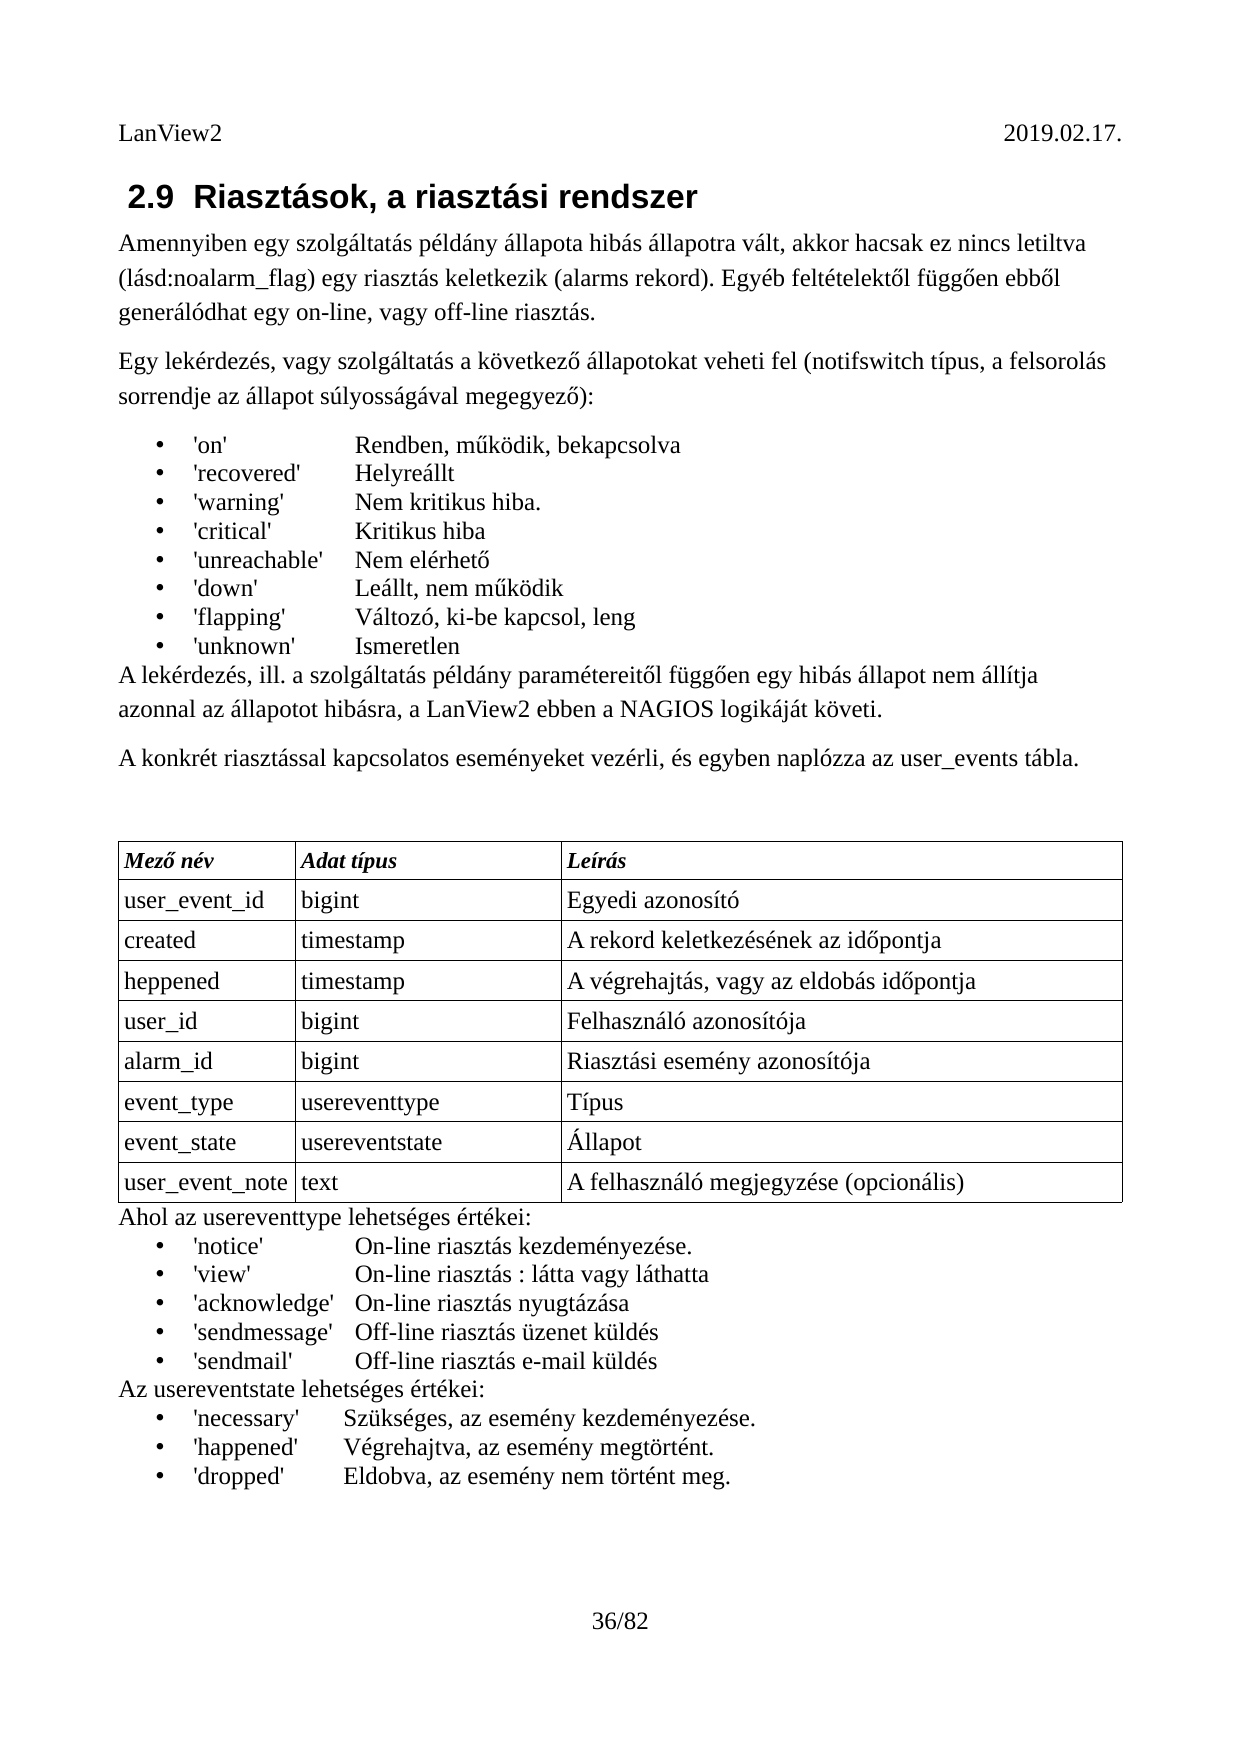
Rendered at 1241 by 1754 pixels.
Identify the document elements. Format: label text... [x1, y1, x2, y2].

table_cell bigint [296, 880, 561, 920]
table_cell created [119, 921, 295, 960]
text A konkrét riasztással kapcsolatos eseményeket vezérli, és egyben naplózza az user_events tábla. [118, 743, 1122, 772]
text Amennyiben egy szolgáltatás példány állapota hibás állapotra vált, akkor hacsak ez nincs letiltva (lásd:noalarm_flag) egy riasztás keletkezik (alarms rekord). Egyéb feltételektől függően ebből generálódhat egy on-line, vagy off-line riasztás. [118, 228, 1122, 326]
table_cell text [296, 1163, 561, 1202]
list 'view' On-line riasztás : látta vagy láthatta [156, 1259, 1122, 1288]
list 'critical' Kritikus hiba [156, 516, 1122, 545]
table_cell bigint [296, 1001, 561, 1041]
table_header Adat típus [296, 842, 561, 879]
table_cell usereventtype [296, 1082, 561, 1121]
table_cell A rekord keletkezésének az időpontja [562, 921, 1122, 960]
list 'notice' On-line riasztás kezdeményezése. [156, 1231, 1122, 1259]
list 'sendmail' Off-line riasztás e-mail küldés [156, 1346, 1122, 1374]
table_header Leírás [562, 842, 1122, 879]
table_cell Állapot [562, 1122, 1122, 1162]
list 'unknown' Ismeretlen [156, 631, 1122, 660]
table_cell A végrehajtás, vagy az eldobás időpontja [562, 961, 1122, 1000]
subtitle Riasztások, a riasztási rendszer [118, 177, 1122, 216]
list 'necessary' Szükséges, az esemény kezdeményezése. [156, 1403, 1122, 1432]
table_cell Felhasználó azonosítója [562, 1001, 1122, 1041]
list 'happened' Végrehajtva, az esemény megtörtént. [156, 1432, 1122, 1461]
text A lekérdezés, ill. a szolgáltatás példány paramétereitől függően egy hibás állapot nem állítja azonnal az állapotot hibásra, a LanView2 ebben a NAGIOS logikáját követi. [118, 660, 1122, 723]
table_cell Egyedi azonosító [562, 880, 1122, 920]
table_cell Típus [562, 1082, 1122, 1121]
list 'acknowledge' On-line riasztás nyugtázása [156, 1288, 1122, 1317]
table_cell heppened [119, 961, 295, 1000]
list 'warning' Nem kritikus hiba. [156, 487, 1122, 516]
text Az usereventstate lehetséges értékei: [118, 1374, 1122, 1403]
list 'dropped' Eldobva, az esemény nem történt meg. [156, 1461, 1122, 1489]
list 'flapping' Változó, ki-be kapcsol, leng [156, 602, 1122, 631]
list 'on' Rendben, működik, bekapcsolva [156, 430, 1122, 458]
table_cell usereventstate [296, 1122, 561, 1162]
list 'down' Leállt, nem működik [156, 573, 1122, 602]
list 'recovered' Helyreállt [156, 458, 1122, 487]
table_header Mező név [119, 842, 295, 879]
table_cell alarm_id [119, 1042, 295, 1081]
text Ahol az usereventtype lehetséges értékei: [118, 1203, 1122, 1231]
table_cell timestamp [296, 921, 561, 960]
table_cell timestamp [296, 961, 561, 1000]
table_cell event_state [119, 1122, 295, 1162]
table_cell bigint [296, 1042, 561, 1081]
table_cell Riasztási esemény azonosítója [562, 1042, 1122, 1081]
table_cell user_event_id [119, 880, 295, 920]
table_cell event_type [119, 1082, 295, 1121]
table_cell user_id [119, 1001, 295, 1041]
text Egy lekérdezés, vagy szolgáltatás a következő állapotokat veheti fel (notifswitch típus, a felsorolás sorrendje az állapot súlyosságával megegyező): [118, 346, 1122, 409]
table_cell user_event_note [119, 1163, 295, 1202]
list 'sendmessage' Off-line riasztás üzenet küldés [156, 1317, 1122, 1346]
list 'unreachable' Nem elérhető [156, 545, 1122, 573]
table_cell A felhasználó megjegyzése (opcionális) [562, 1163, 1122, 1202]
